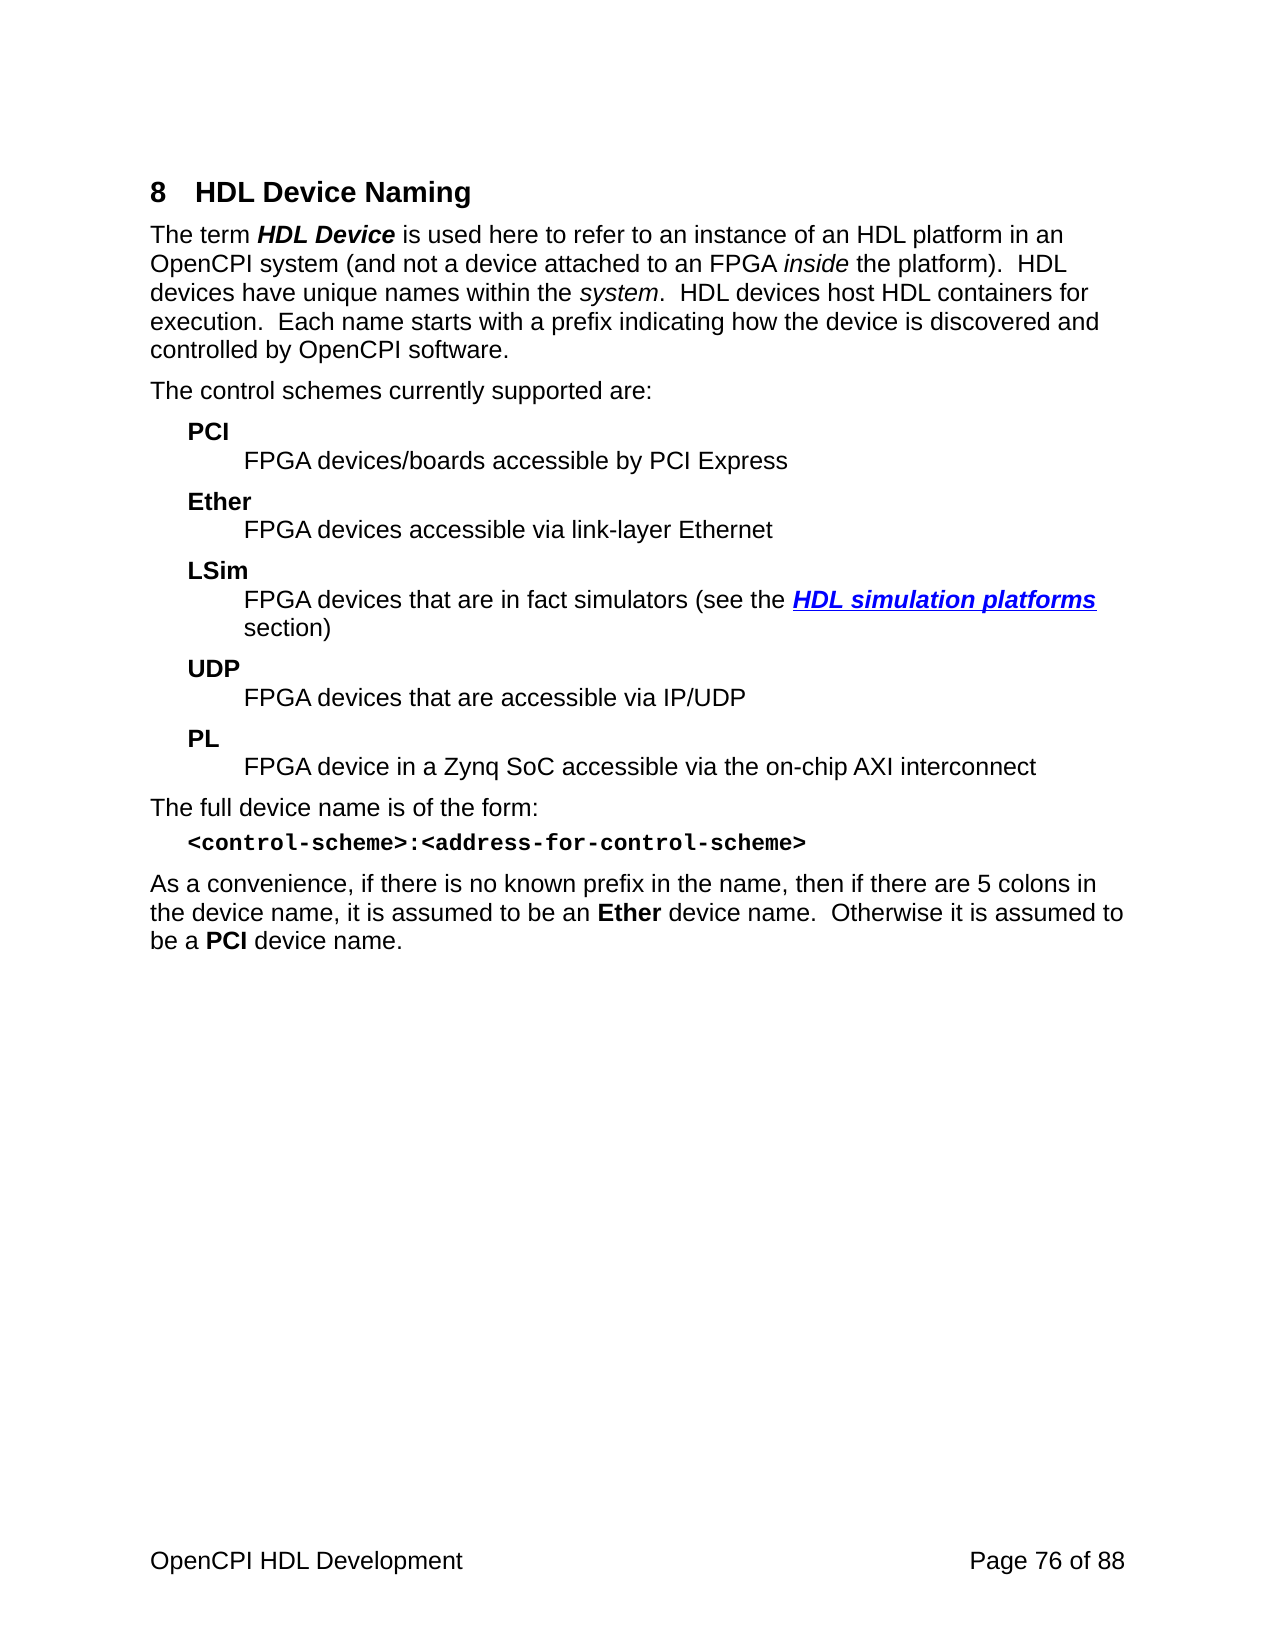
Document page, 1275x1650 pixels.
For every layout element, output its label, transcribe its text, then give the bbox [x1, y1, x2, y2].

text As a convenience, if there is no known prefix in the name, then if there are 5 colons in the device name, it is assumed to be an Ether device name. Otherwise it is assumed to be a PCI device name. [150, 869, 1125, 955]
subtitle HDL Device Naming [150, 175, 1125, 208]
text <control-scheme>:<address-for-control-scheme> [187, 831, 1125, 857]
text The control schemes currently supported are: [150, 376, 1125, 405]
text LSim FPGA devices that are in fact simulators (see the HDL simulation platforms section) [187, 556, 1125, 642]
text The full device name is of the form: [150, 793, 1125, 822]
text The term HDL Device is used here to refer to an instance of an HDL platform in an OpenCPI system (and not a device attached to an FPGA inside the platform). HDL devices have unique names within the system. HDL devices host HDL containers for execution. Each name starts with a prefix indicating how the device is discovered and controlled by OpenCPI software. [150, 221, 1125, 364]
text PL FPGA device in a Zynq SoC accessible via the on-chip AXI interconnect [187, 724, 1125, 781]
text Ether FPGA devices accessible via link-layer Ethernet [187, 486, 1125, 544]
text PCI FPGA devices/boards accessible by PCI Express [187, 417, 1125, 474]
text UDP FPGA devices that are accessible via IP/UDP [187, 654, 1125, 712]
